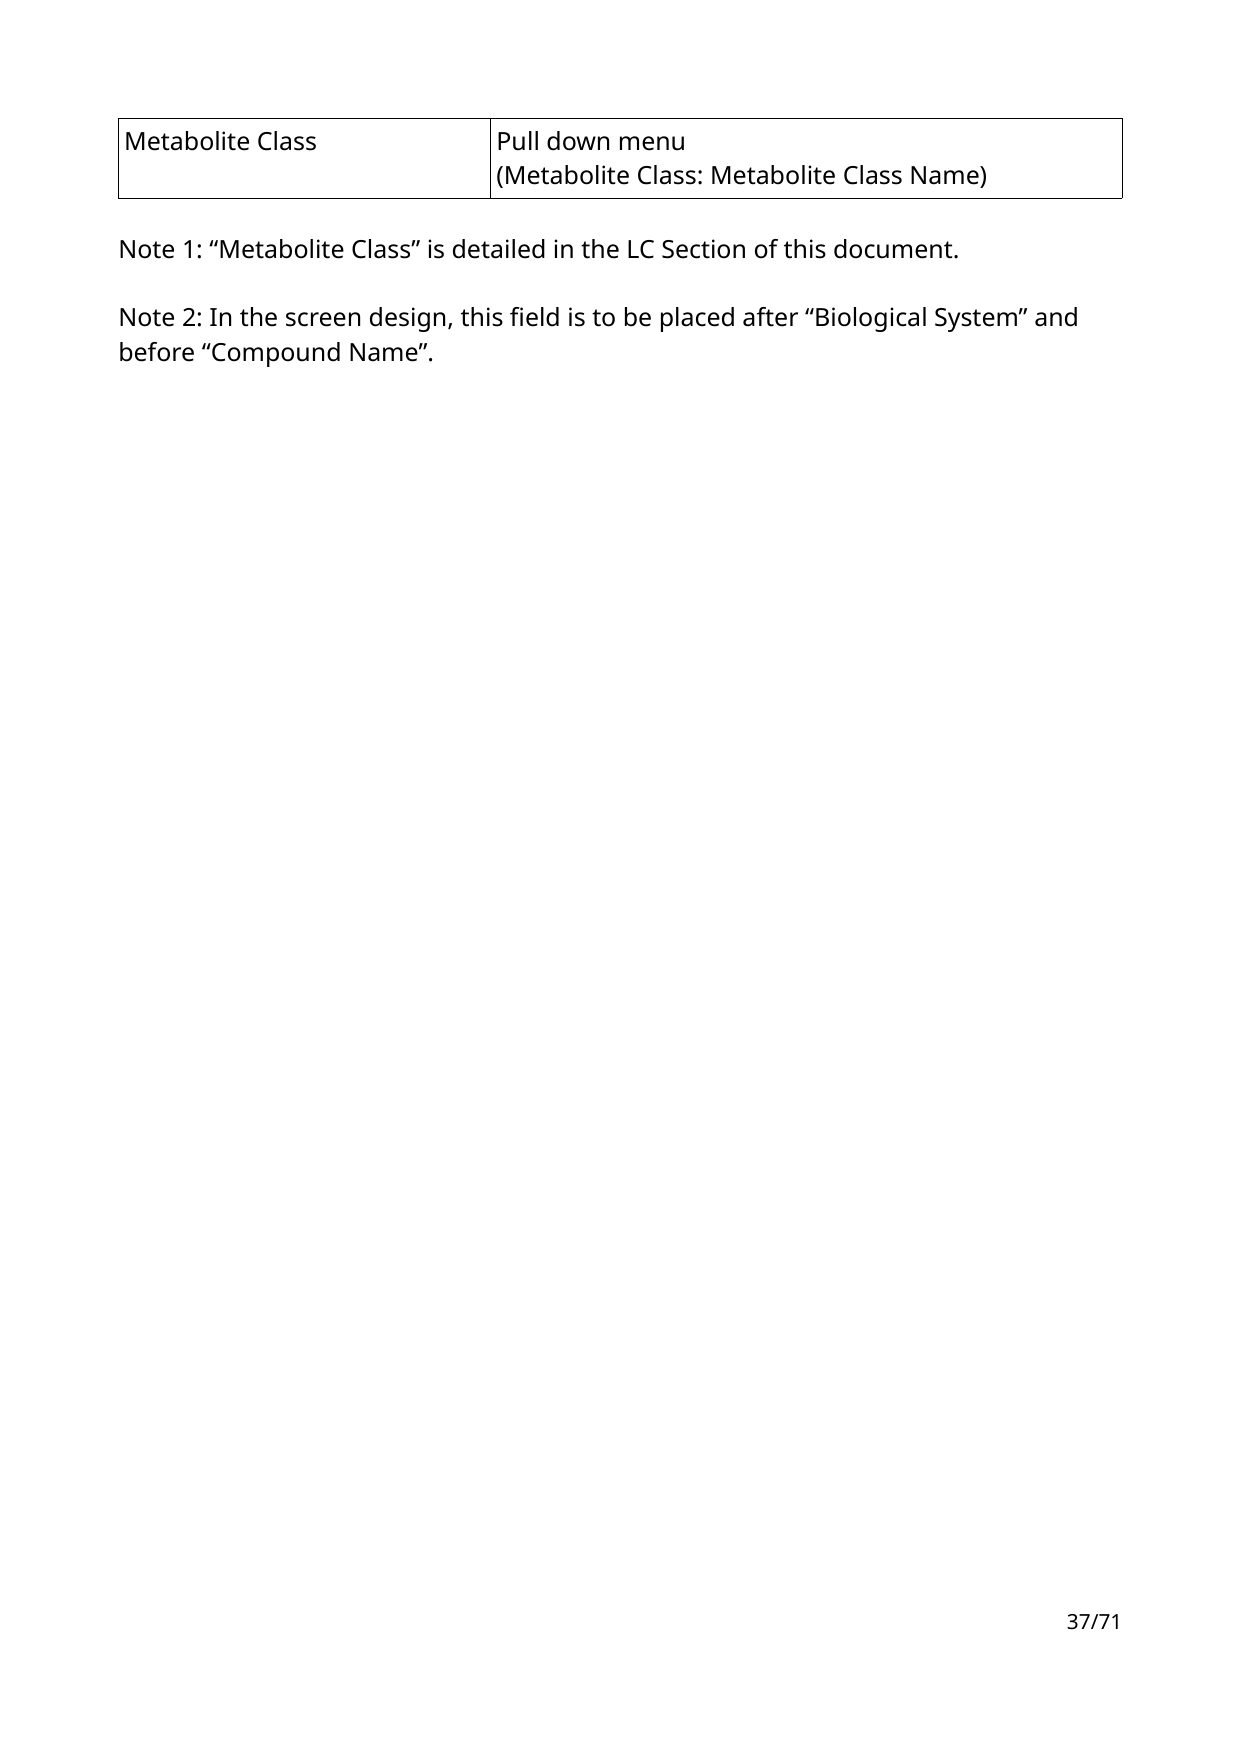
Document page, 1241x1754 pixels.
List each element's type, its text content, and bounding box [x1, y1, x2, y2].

text Note 1: “Metabolite Class” is detailed in the LC Section of this document. [118, 232, 1122, 266]
table_header Metabolite Class [119, 119, 490, 198]
text Note 2: In the screen design, this field is to be placed after “Biological System” and before “Compound Name”. [118, 300, 1122, 368]
table_header Pull down menu (Metabolite Class: Metabolite Class Name) [491, 119, 1122, 198]
